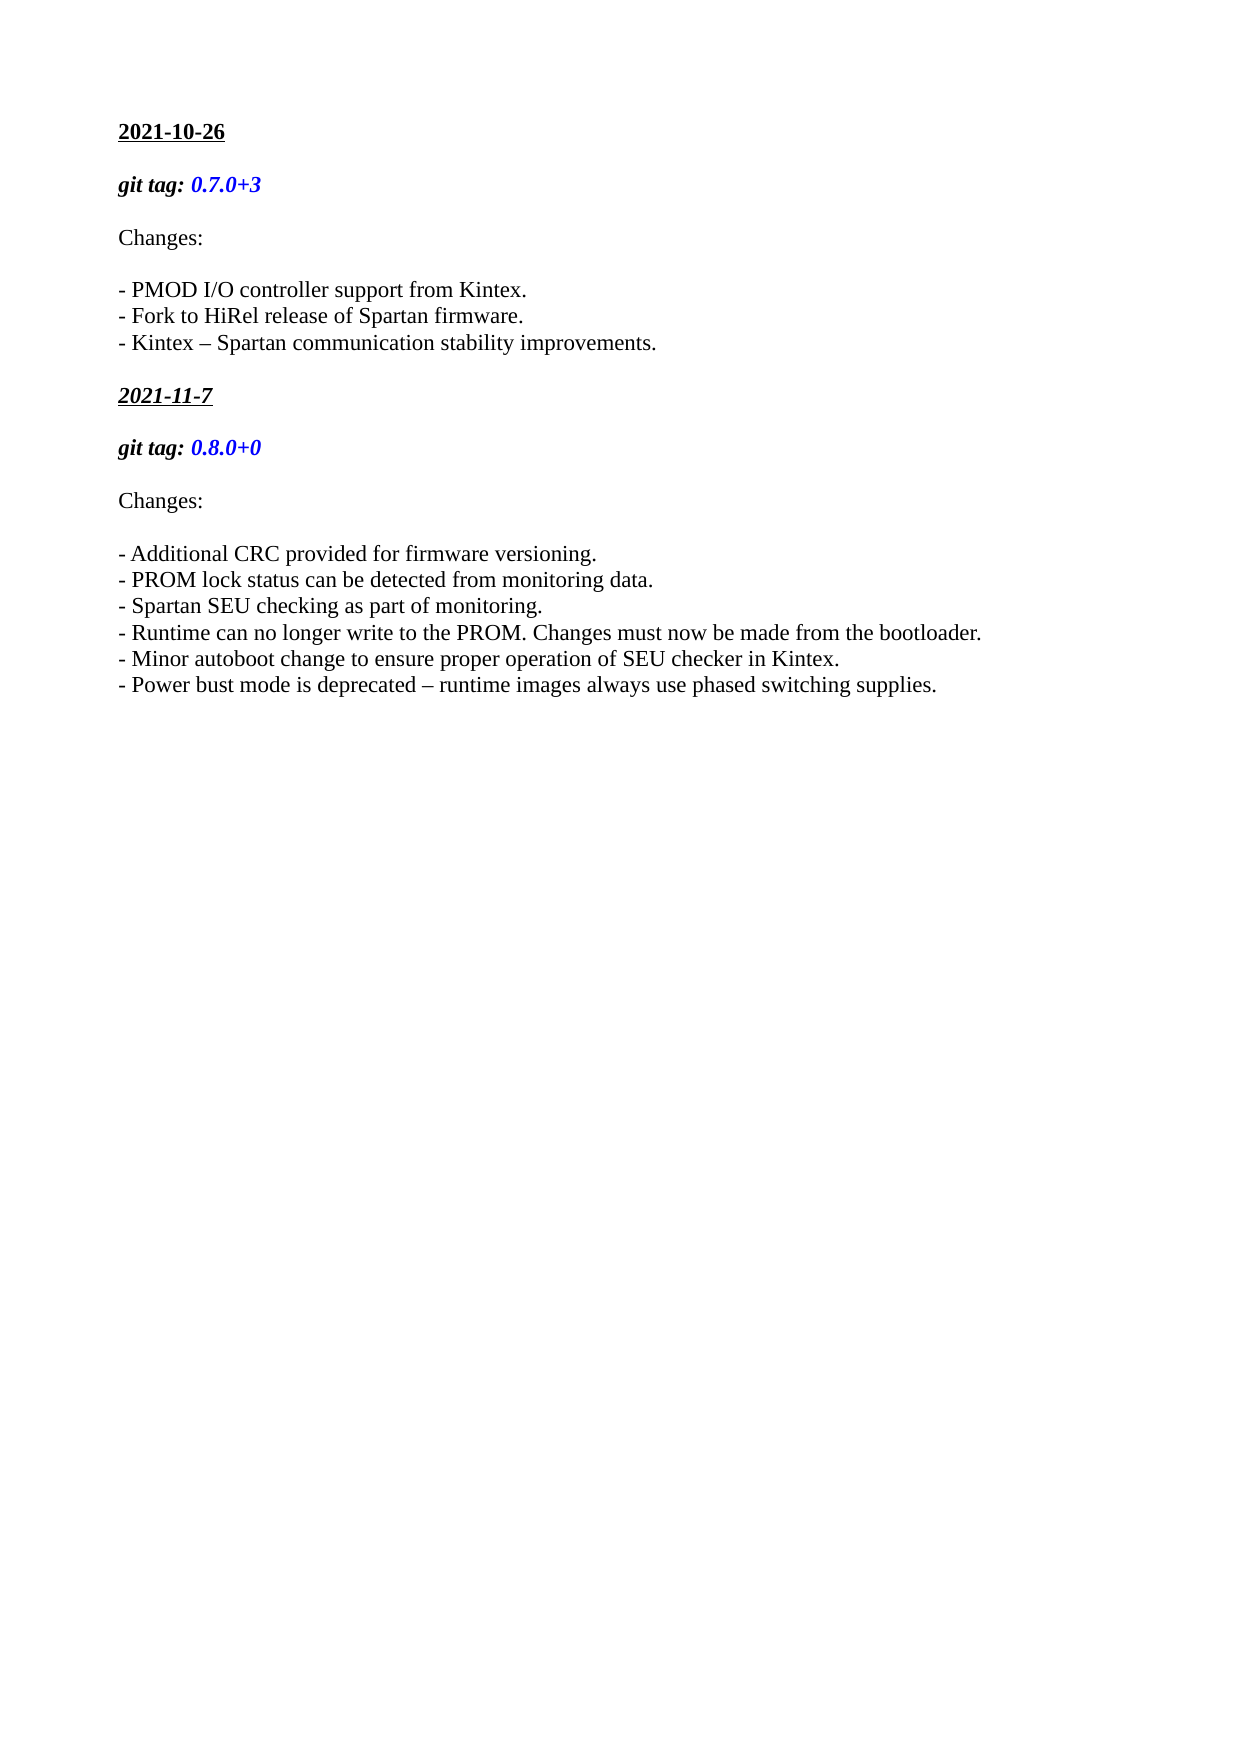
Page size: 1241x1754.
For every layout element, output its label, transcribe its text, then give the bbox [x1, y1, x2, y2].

text 2021-10-26 [118, 118, 1122, 144]
text - Additional CRC provided for firmware versioning. [118, 540, 1122, 566]
text - PMOD I/O controller support from Kintex. [118, 276, 1122, 303]
text Changes: [118, 223, 1122, 250]
text - Fork to HiRel release of Spartan firmware. [118, 303, 1122, 329]
text - Minor autoboot change to ensure proper operation of SEU checker in Kintex. [118, 645, 1122, 672]
text 2021-11-7 [118, 382, 1122, 408]
text git tag: 0.8.0+0 [118, 434, 1122, 461]
text - Runtime can no longer write to the PROM. Changes must now be made from the bootloader. [118, 619, 1122, 645]
text - Kintex – Spartan communication stability improvements. [118, 329, 1122, 355]
text Changes: [118, 487, 1122, 513]
text - Spartan SEU checking as part of monitoring. [118, 592, 1122, 619]
text git tag: 0.7.0+3 [118, 171, 1122, 197]
text - Power bust mode is deprecated – runtime images always use phased switching supplies. [118, 672, 1122, 698]
text - PROM lock status can be detected from monitoring data. [118, 566, 1122, 592]
